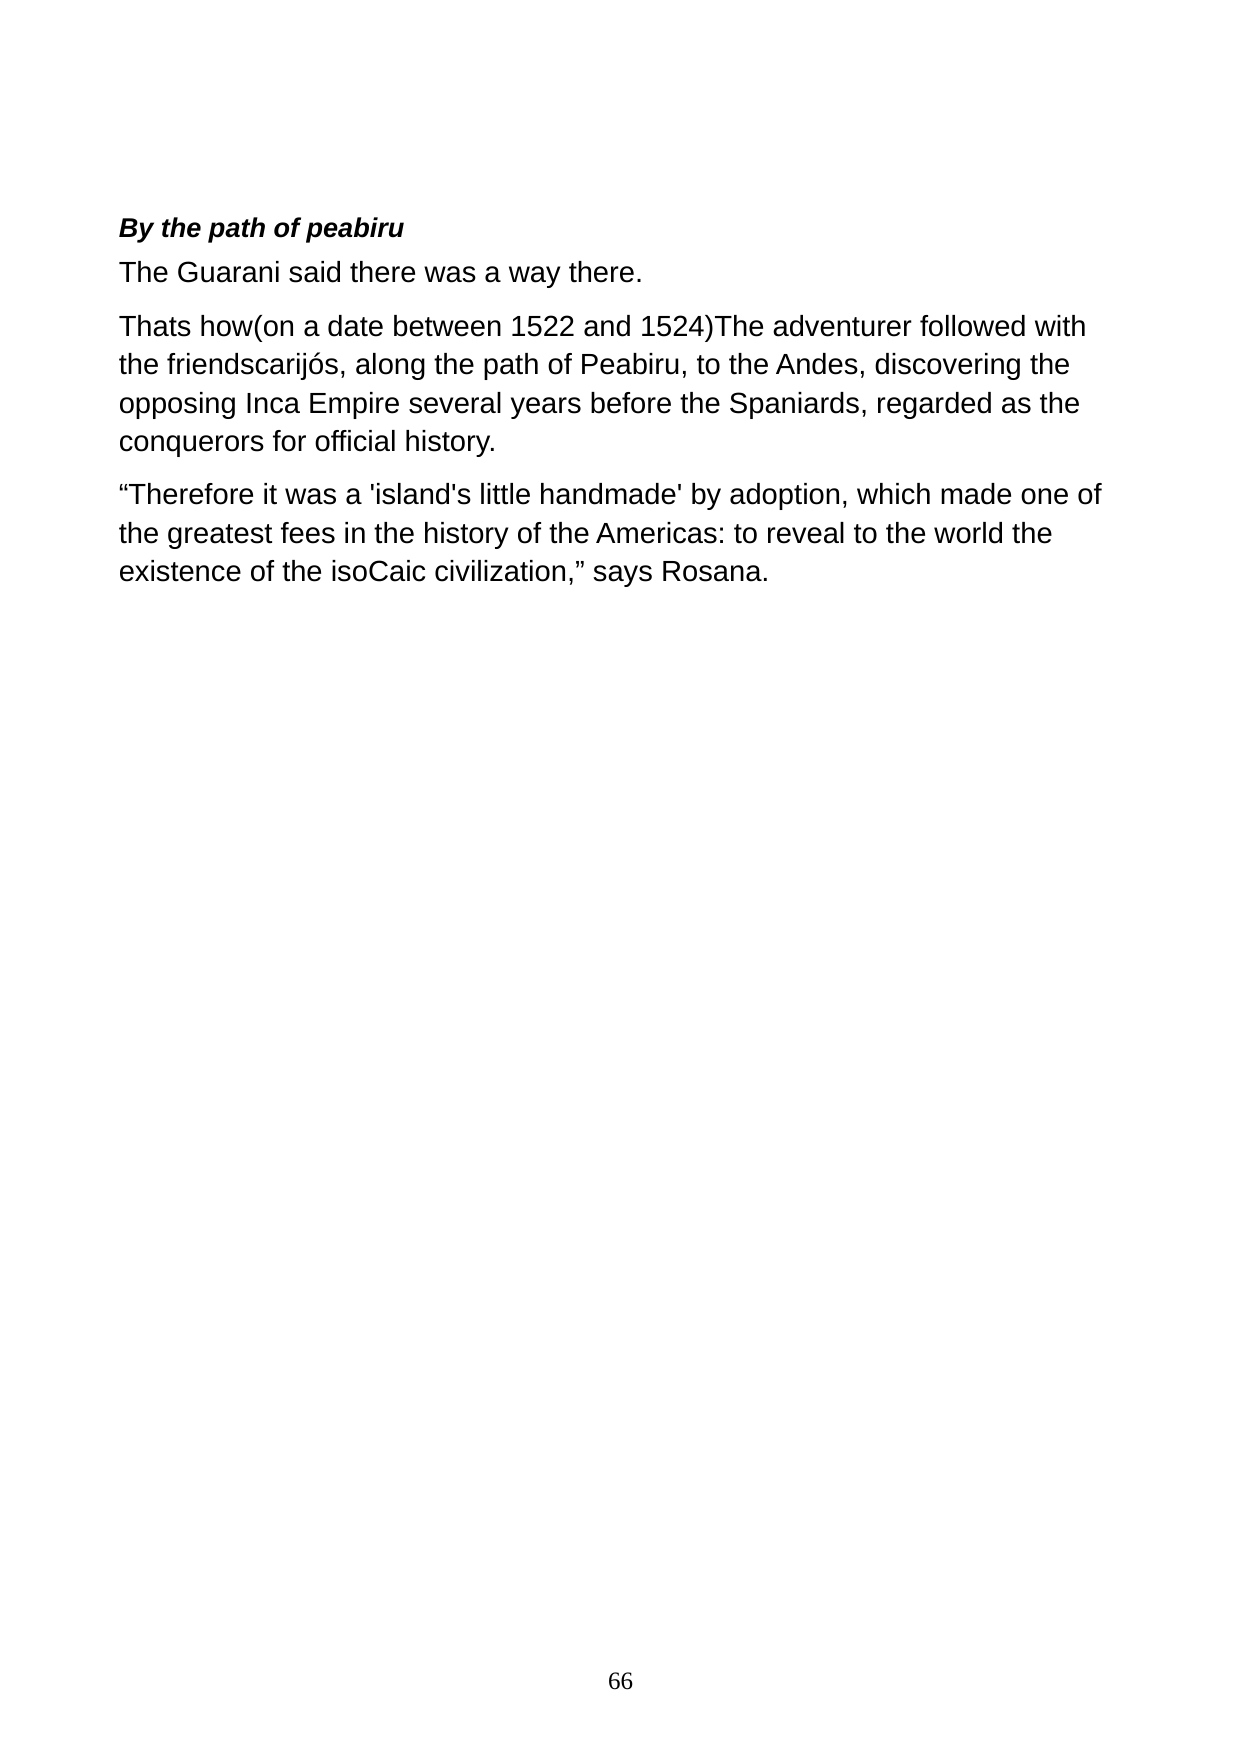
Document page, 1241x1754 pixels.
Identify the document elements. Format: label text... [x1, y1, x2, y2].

text Thats how(on a date between 1522 and 1524)The adventurer followed with the friendscarijós, along the path of Peabiru, to the Andes, discovering the opposing Inca Empire several years before the Spaniards, regarded as the conquerors for official history. [118, 308, 1122, 458]
text “Therefore it was a 'island's little handmade' by adoption, which made one of the greatest fees in the history of the Americas: to reveal to the world the existence of the isoCaic civilization,” says Rosana. [118, 477, 1122, 588]
subtitle By the path of peabiru [118, 212, 1122, 243]
text The Guarani said there was a way there. [118, 255, 1122, 289]
